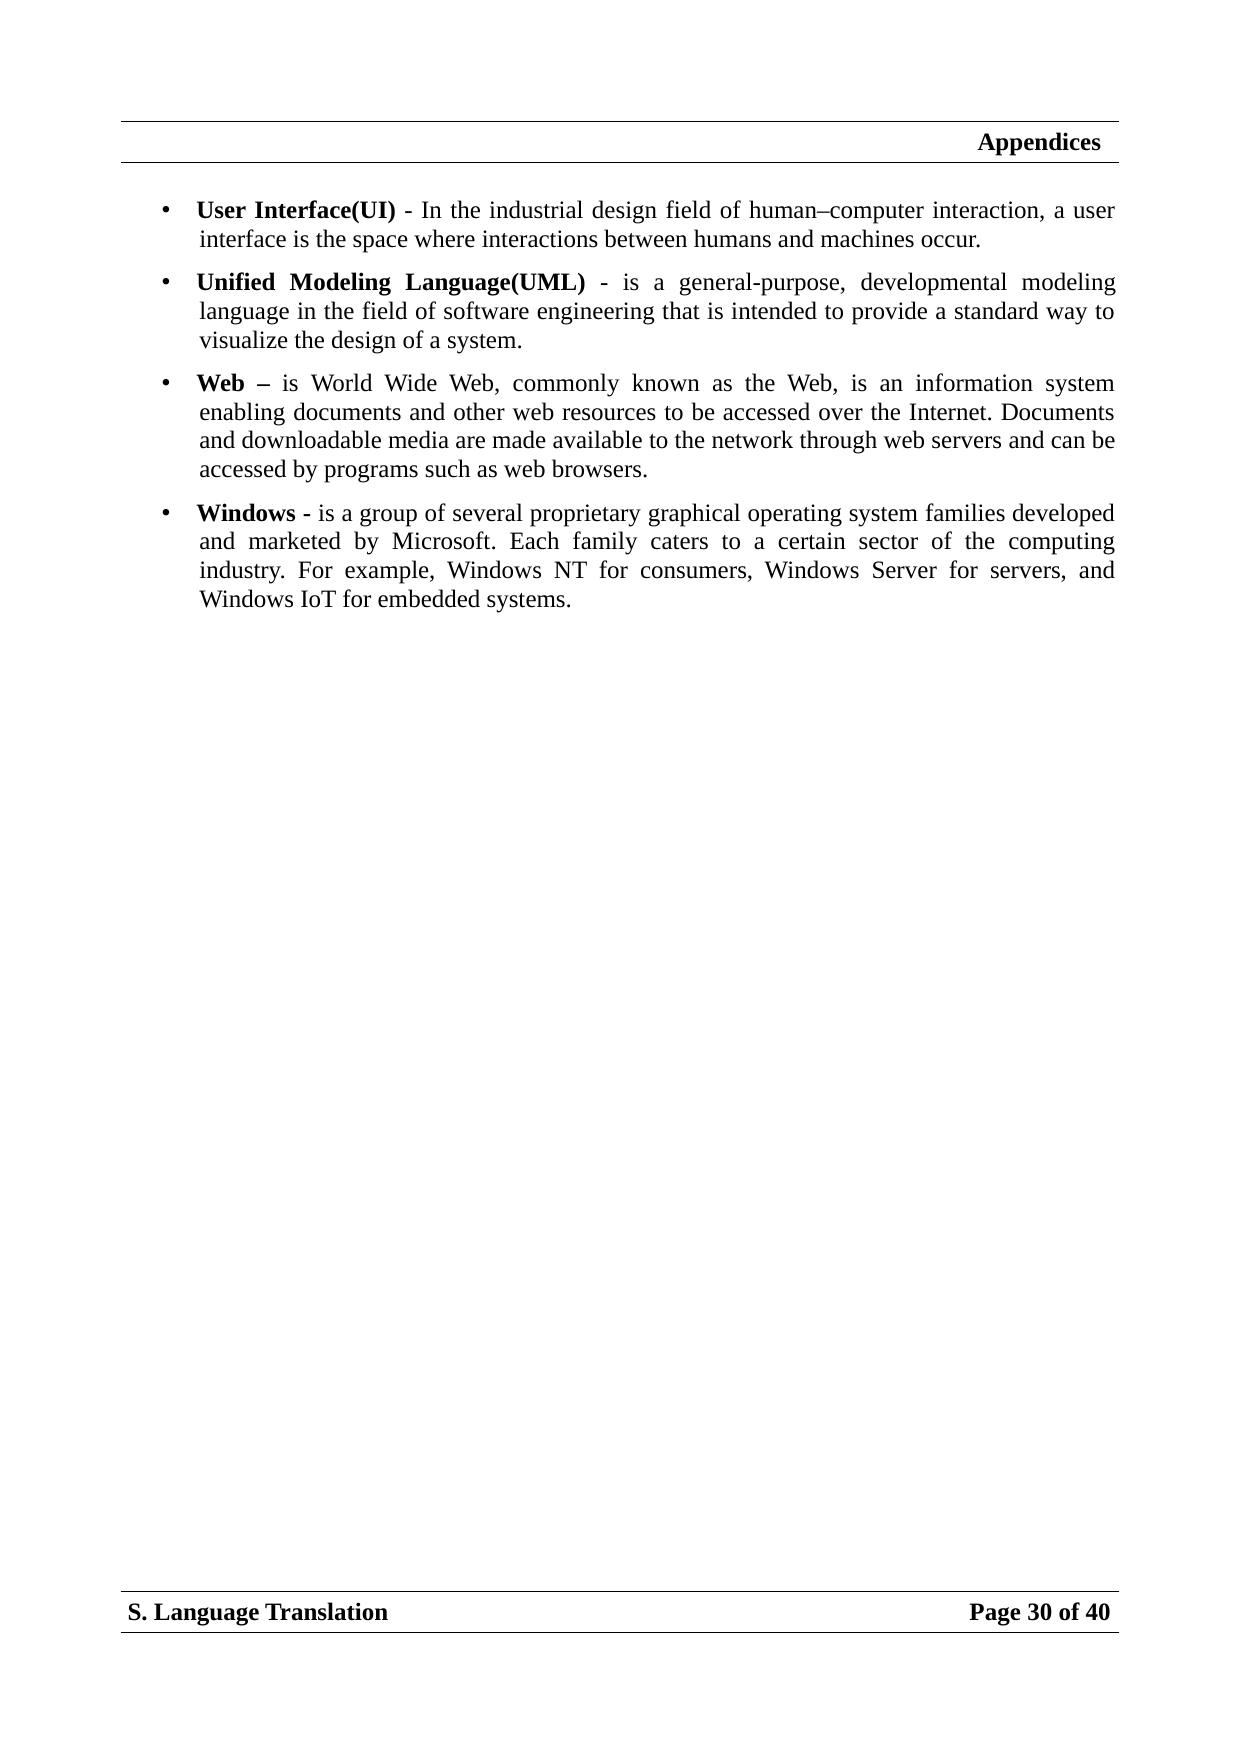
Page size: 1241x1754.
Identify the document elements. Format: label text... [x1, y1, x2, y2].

list Unified Modeling Language(UML) - is a general-purpose, developmental modeling language in the field of software engineering that is intended to provide a standard way to visualize the design of a system. [159, 264, 1119, 353]
list User Interface(UI) - In the industrial design field of human–computer interaction, a user interface is the space where interactions between humans and machines occur. [159, 192, 1119, 253]
list Windows - is a group of several proprietary graphical operating system families developed and marketed by Microsoft. Each family caters to a certain sector of the computing industry. For example, Windows NT for consumers, Windows Server for servers, and Windows IoT for embedded systems. [159, 495, 1119, 616]
list Web – is World Wide Web, commonly known as the Web, is an information system enabling documents and other web resources to be accessed over the Internet. Documents and downloadable media are made available to the network through web servers and can be accessed by programs such as web browsers. [159, 365, 1119, 483]
